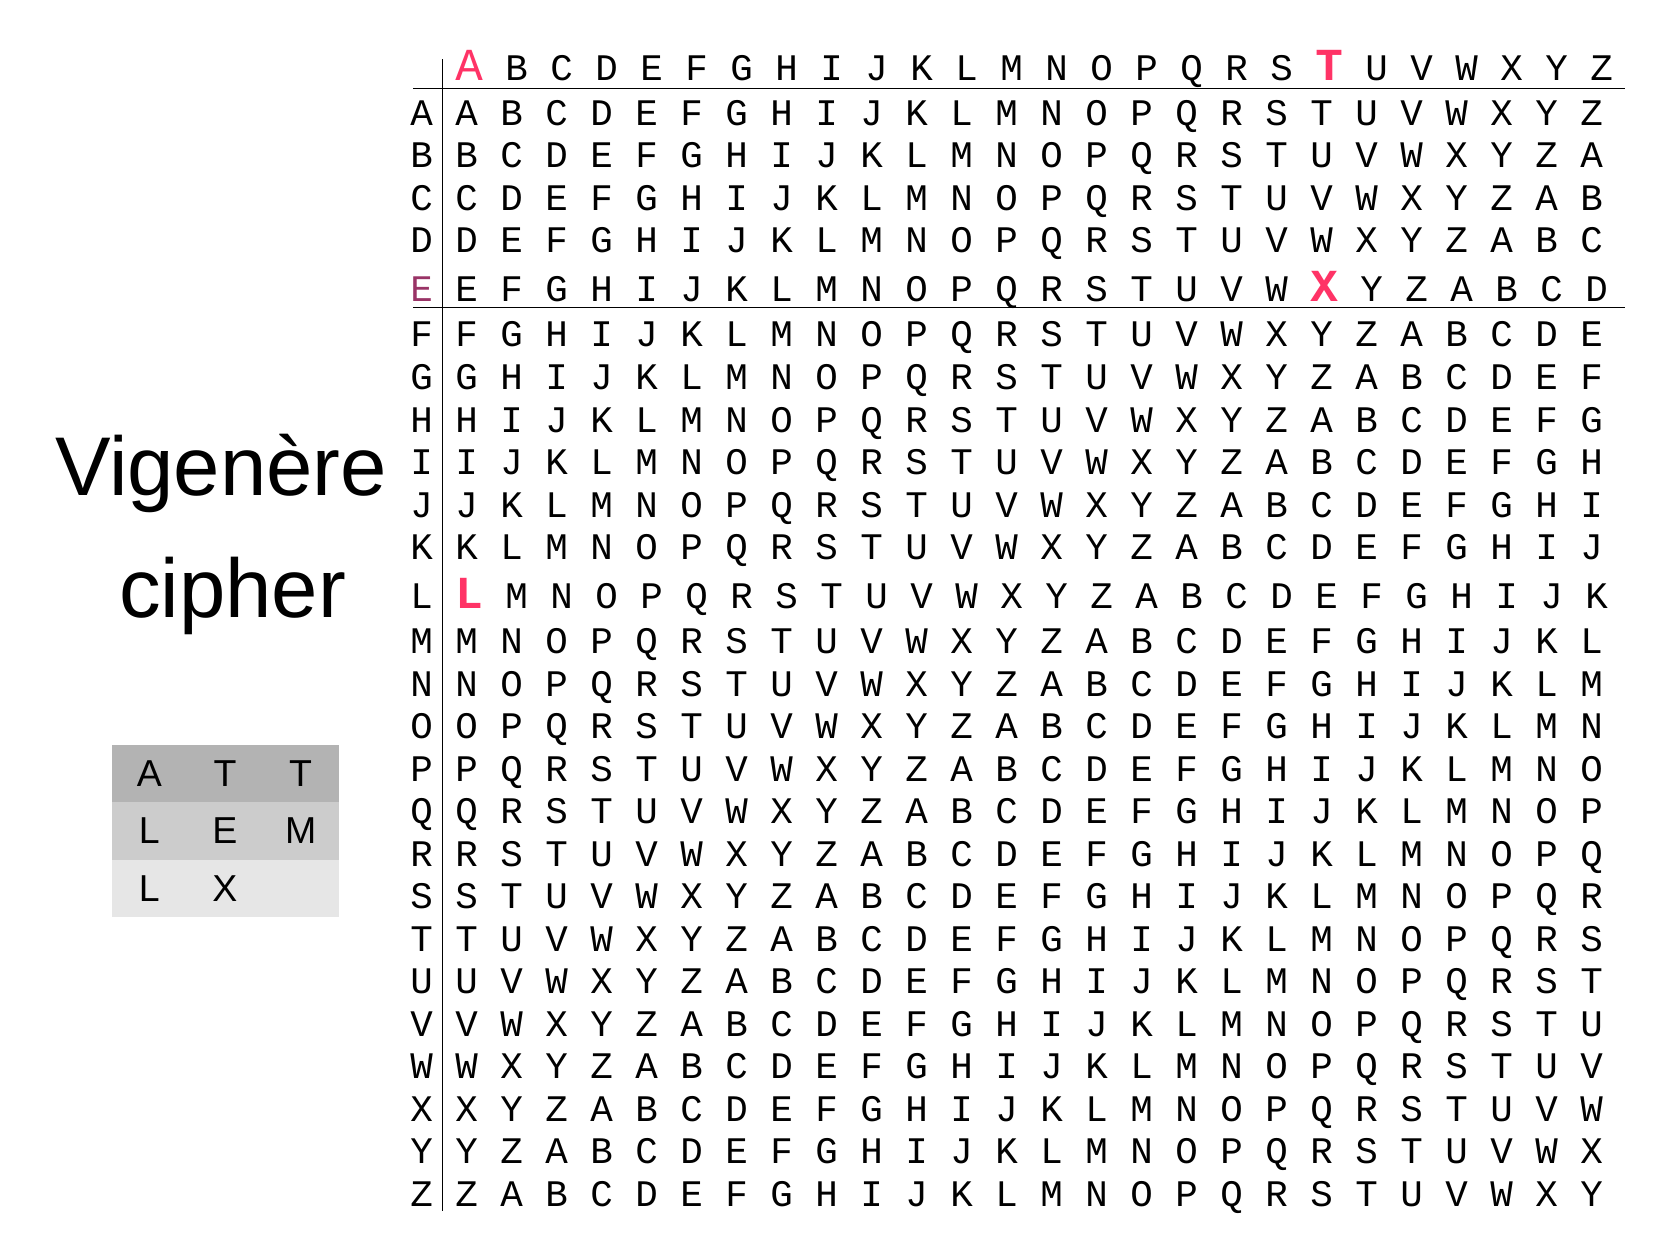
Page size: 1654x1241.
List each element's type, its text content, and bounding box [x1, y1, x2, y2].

table_cell X [187, 860, 263, 917]
table_cell [263, 860, 339, 917]
text_box A B C D E F G H I J K L M N O P Q R S T U V W X Y Z A A B C D E F G H I J K L M N O P Q R S T U V W X Y Z B B C D E F G H I J K L M N O P Q R S T U V W X Y Z A C C D E F G H I J K L M N O P Q R S T U V W X Y Z A B D D E F G H I J K L M N O P Q R S T U V W X Y Z A B C E E F G H I J K L M N O P Q R S T U V W X Y Z A B C D F F G H I J K L M N O P Q R S T U V W X Y Z A B C D E G G H I J K L M N O P Q R S T U V W X Y Z A B C D E F H H I J K L M N O P Q R S T U V W X Y Z A B C D E F G I I J K L M N O P Q R S T U V W X Y Z A B C D E F G H J J K L M N O P Q R S T U V W X Y Z A B C D E F G H I K K L M N O P Q R S T U V W X Y Z A B C D E F G H I J L L M N O P Q R S T U V W X Y Z A B C D E F G H I J K M M N O P Q R S T U V W X Y Z A B C D E F G H I J K L N N O P Q R S T U V W X Y Z A B C D E F G H I J K L M O O P Q R S T U V W X Y Z A B C D E F G H I J K L M N P P Q R S T U V W X Y Z A B C D E F G H I J K L M N O Q Q R S T U V W X Y Z A B C D E F G H I J K L M N O P R R S T U V W X Y Z A B C D E F G H I J K L M N O P Q S S T U V W X Y Z A B C D E F G H I J K L M N O P Q R T T U V W X Y Z A B C D E F G H I J K L M N O P Q R S U U V W X Y Z A B C D E F G H I J K L M N O P Q R S T V V W X Y Z A B C D E F G H I J K L M N O P Q R S T U W W X Y Z A B C D E F G H I J K L M N O P Q R S T U V X X Y Z A B C D E F G H I J K L M N O P Q R S T U V W Y Y Z A B C D E F G H I J K L M N O P Q R S T U V W X Z Z A B C D E F G H I J K L M N O P Q R S T U V W X Y [395, 34, 1651, 1241]
table_cell E [187, 811, 263, 860]
table_cell M [263, 811, 339, 860]
table_cell L [112, 860, 187, 917]
table_cell L [112, 811, 187, 860]
list Vigenère cipher [45, 420, 421, 811]
